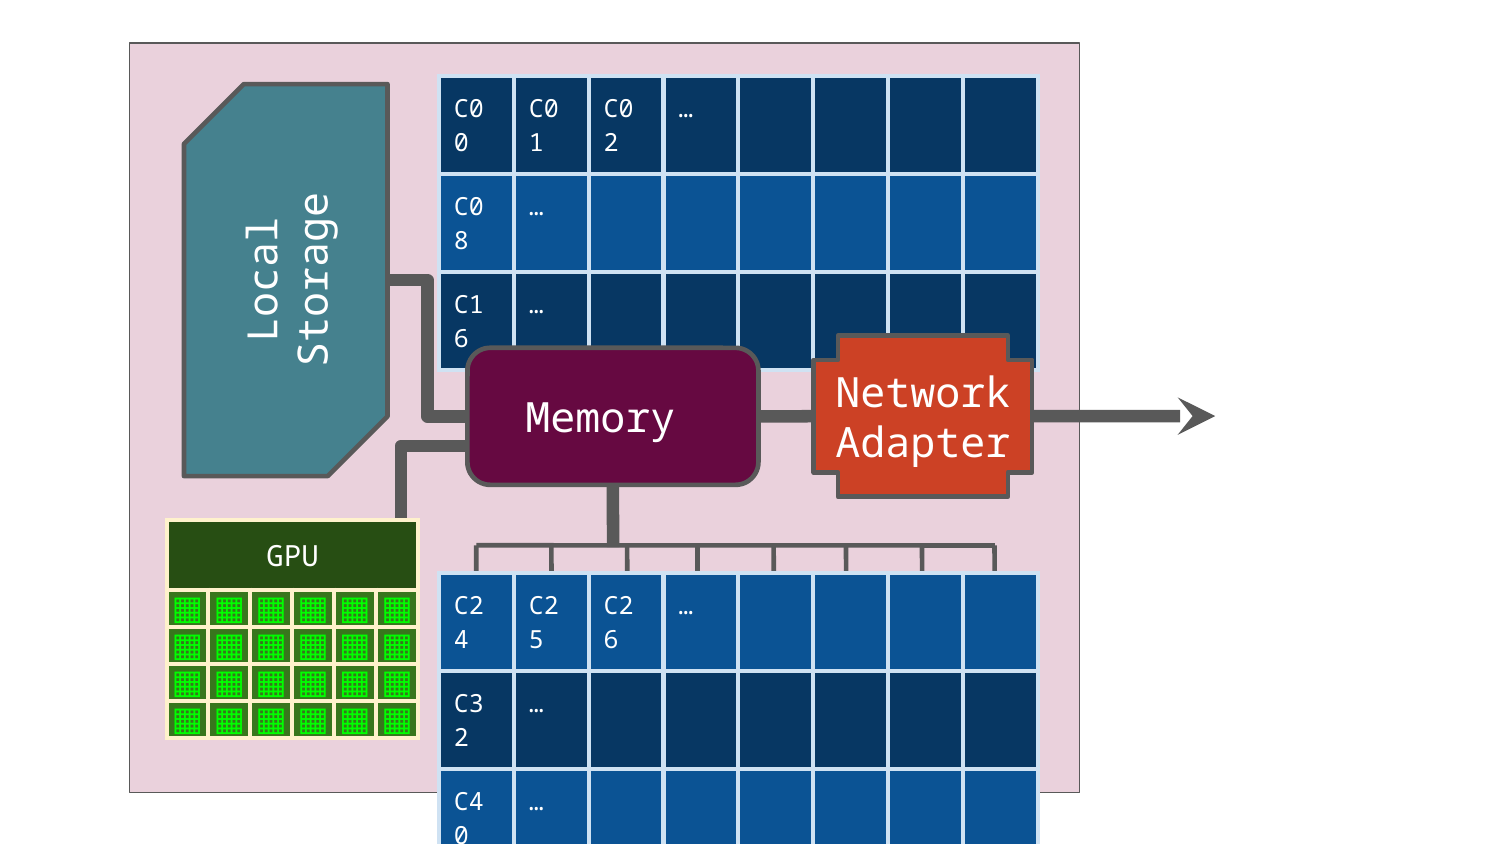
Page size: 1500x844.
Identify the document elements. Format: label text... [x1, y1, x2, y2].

table_header [890, 78, 961, 172]
table_cell ▦ [169, 703, 206, 736]
table_cell C40 [458, 832, 464, 842]
table_header [740, 78, 811, 172]
text_box Local Storage [183, 84, 388, 477]
table_cell [740, 771, 811, 844]
table_header [965, 78, 1036, 172]
table_cell [666, 274, 736, 347]
table_cell C16 [441, 274, 512, 368]
table_cell ▦ [169, 592, 206, 625]
table_cell ▦ [336, 592, 374, 625]
table_cell ▦ [169, 629, 206, 662]
table_header C24 [441, 575, 512, 669]
table_cell [591, 771, 661, 844]
table_cell [591, 673, 661, 767]
table_cell ▦ [252, 592, 290, 625]
table_header [815, 575, 886, 669]
table_cell ▦ [336, 629, 374, 662]
table_cell ▦ [378, 703, 416, 736]
table_cell [666, 673, 736, 767]
table_cell [890, 274, 961, 335]
table_cell [666, 771, 736, 844]
table_header C26 [591, 575, 661, 669]
text_box [129, 42, 1080, 793]
table_cell [965, 771, 1036, 844]
table_cell [666, 176, 736, 270]
table_cell ▦ [378, 592, 416, 625]
text_box [479, 548, 549, 571]
text_box Network Adapter [813, 335, 1033, 497]
table_cell [890, 673, 961, 767]
table_cell ▦ [378, 666, 416, 699]
table_cell C08 [441, 176, 512, 270]
text_box [700, 548, 771, 571]
table_cell ▦ [252, 666, 290, 699]
table_cell ▦ [294, 703, 332, 736]
table_cell ▦ [210, 592, 248, 625]
table_cell ▦ [169, 666, 206, 699]
table_cell [591, 274, 661, 347]
table_cell [740, 176, 811, 270]
table_cell [965, 274, 1036, 368]
table_cell ▦ [210, 703, 248, 736]
table_cell C32 [441, 673, 512, 767]
table_cell ▦ [252, 629, 290, 662]
table_header [890, 575, 961, 669]
table_cell [740, 274, 811, 368]
table_cell ▦ [336, 703, 374, 736]
table_header C02 [591, 78, 661, 172]
table_header C01 [516, 78, 587, 172]
table_cell ▦ [378, 629, 416, 662]
table_cell ▦ [210, 666, 248, 699]
table_cell … [516, 176, 587, 270]
text_box [776, 548, 843, 571]
table_cell ▦ [252, 703, 290, 736]
table_cell [815, 274, 886, 359]
table_cell ▦ [294, 592, 332, 625]
table_cell [815, 673, 886, 767]
table_cell ▦ [210, 629, 248, 662]
table_header … [666, 575, 736, 669]
table_cell … [516, 771, 587, 844]
table_header C00 [441, 78, 512, 172]
table_cell C40 [441, 771, 512, 844]
table_header [965, 575, 1036, 669]
text_box [620, 423, 1080, 793]
table_cell … [516, 673, 587, 767]
text_box [925, 548, 992, 571]
text_box Memory [467, 347, 759, 485]
table_cell [591, 176, 661, 270]
table_cell … [516, 274, 587, 347]
text_box [759, 372, 813, 410]
table_header GPU [169, 522, 416, 588]
text_box [849, 548, 919, 571]
table_header C25 [516, 575, 587, 669]
table_cell [965, 673, 1036, 767]
text_box [630, 548, 695, 571]
table_cell ▦ [294, 629, 332, 662]
table_cell ▦ [294, 666, 332, 699]
table_cell ▦ [336, 666, 374, 699]
table_cell [890, 176, 961, 270]
table_cell [815, 176, 886, 270]
text_box [554, 548, 624, 571]
table_header [815, 78, 886, 172]
table_cell [890, 771, 961, 844]
table_cell [740, 673, 811, 767]
table_cell [815, 771, 886, 844]
table_header [740, 575, 811, 669]
table_header … [666, 78, 736, 172]
table_cell [965, 176, 1036, 270]
